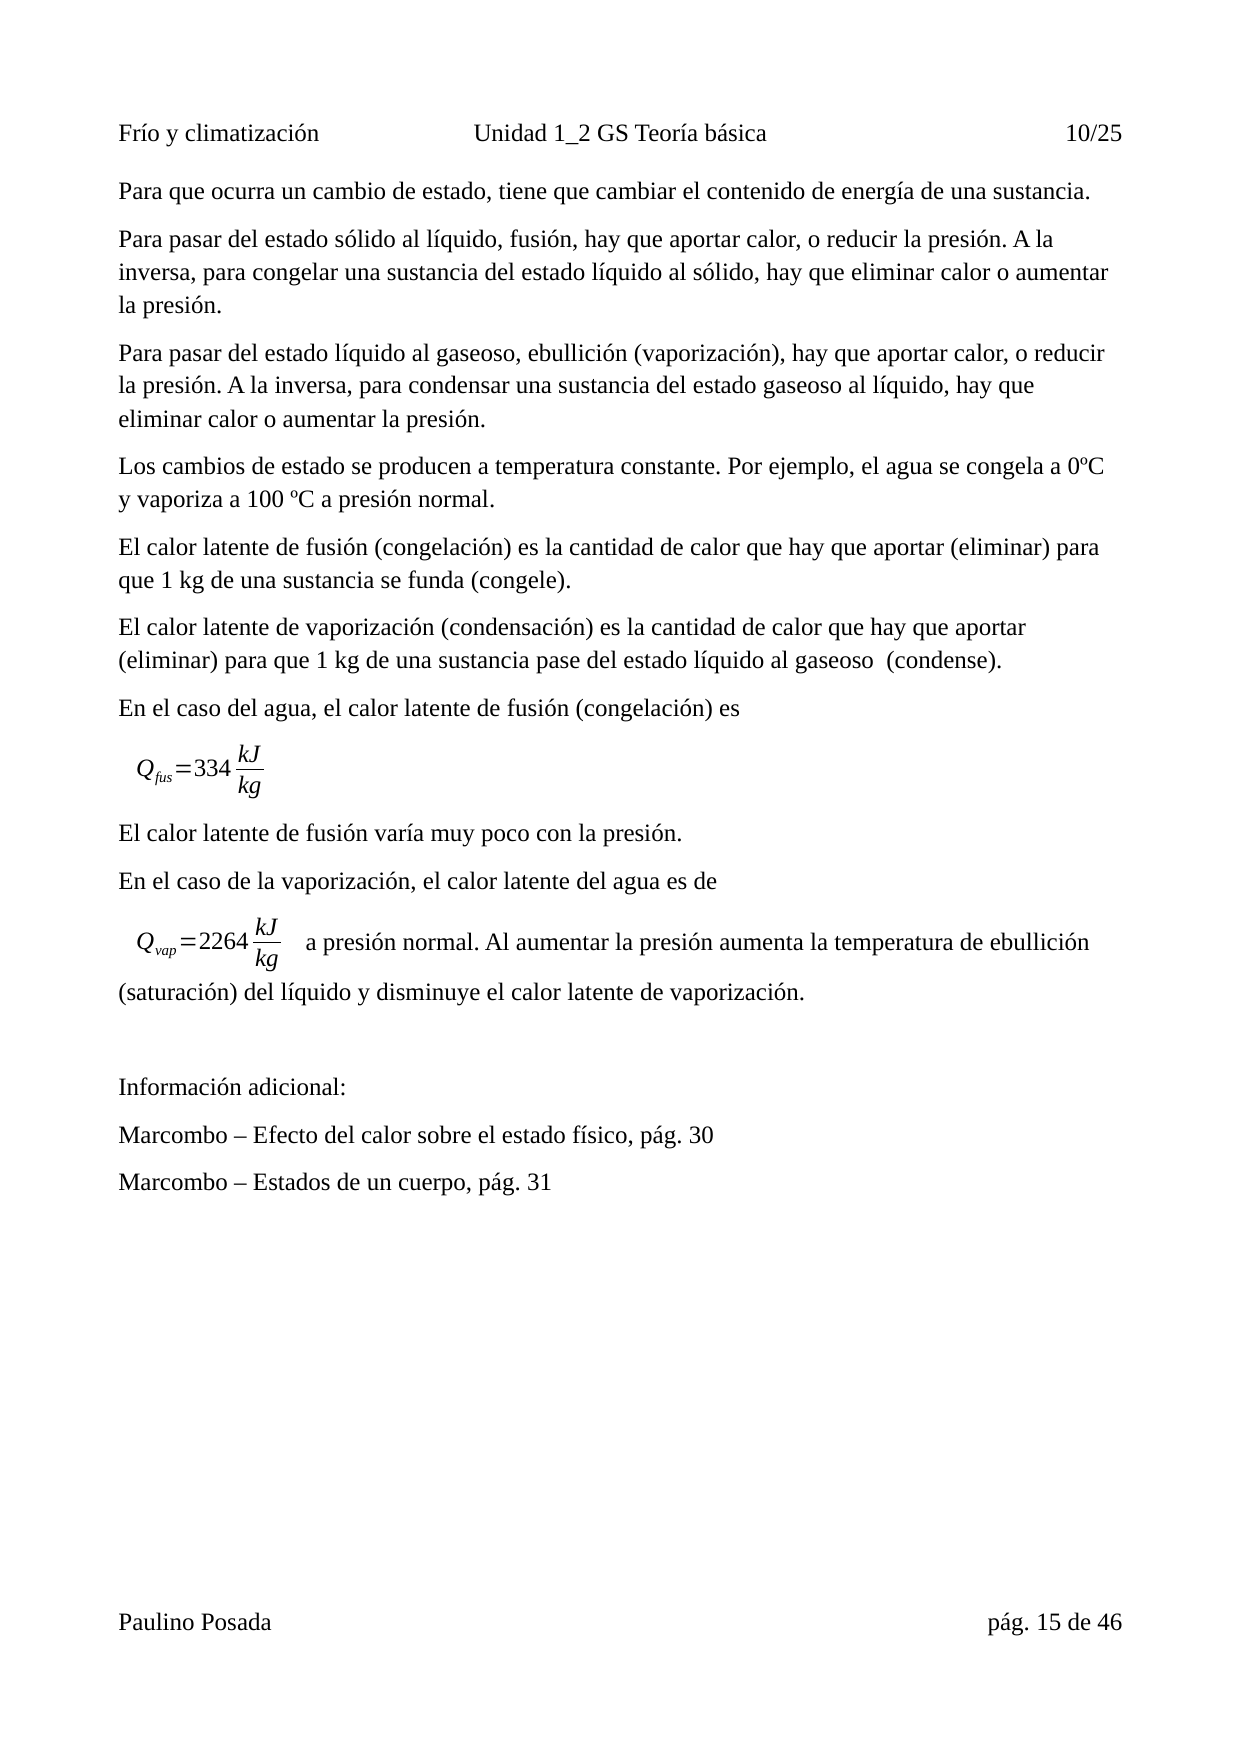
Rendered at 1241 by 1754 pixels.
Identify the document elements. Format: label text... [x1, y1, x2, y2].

text Información adicional: [118, 1072, 1122, 1101]
text El calor latente de fusión varía muy poco con la presión. [118, 818, 1122, 847]
text En el caso de la vaporización, el calor latente del agua es de [118, 866, 1122, 895]
text En el caso del agua, el calor latente de fusión (congelación) es [118, 693, 1122, 722]
text Marcombo – Efecto del calor sobre el estado físico, pág. 30 [118, 1120, 1122, 1148]
text Para pasar del estado sólido al líquido, fusión, hay que aportar calor, o reducir la presión. A la inversa, para congelar una sustancia del estado líquido al sólido, hay que eliminar calor o aumentar la presión. [118, 224, 1122, 319]
text Marcombo – Estados de un cuerpo, pág. 31 [118, 1167, 1122, 1196]
text a presión normal. Al aumentar la presión aumenta la temperatura de ebullición (saturación) del líquido y disminuye el calor latente de vaporización. [118, 914, 1122, 1006]
text El calor latente de vaporización (condensación) es la cantidad de calor que hay que aportar (eliminar) para que 1 kg de una sustancia pase del estado líquido al gaseoso (condense). [118, 612, 1122, 674]
text Para pasar del estado líquido al gaseoso, ebullición (vaporización), hay que aportar calor, o reducir la presión. A la inversa, para condensar una sustancia del estado gaseoso al líquido, hay que eliminar calor o aumentar la presión. [118, 338, 1122, 432]
text Los cambios de estado se producen a temperatura constante. Por ejemplo, el agua se congela a 0ºC y vaporiza a 100 ºC a presión normal. [118, 451, 1122, 513]
text Para que ocurra un cambio de estado, tiene que cambiar el contenido de energía de una sustancia. [118, 176, 1122, 205]
text El calor latente de fusión (congelación) es la cantidad de calor que hay que aportar (eliminar) para que 1 kg de una sustancia se funda (congele). [118, 532, 1122, 594]
